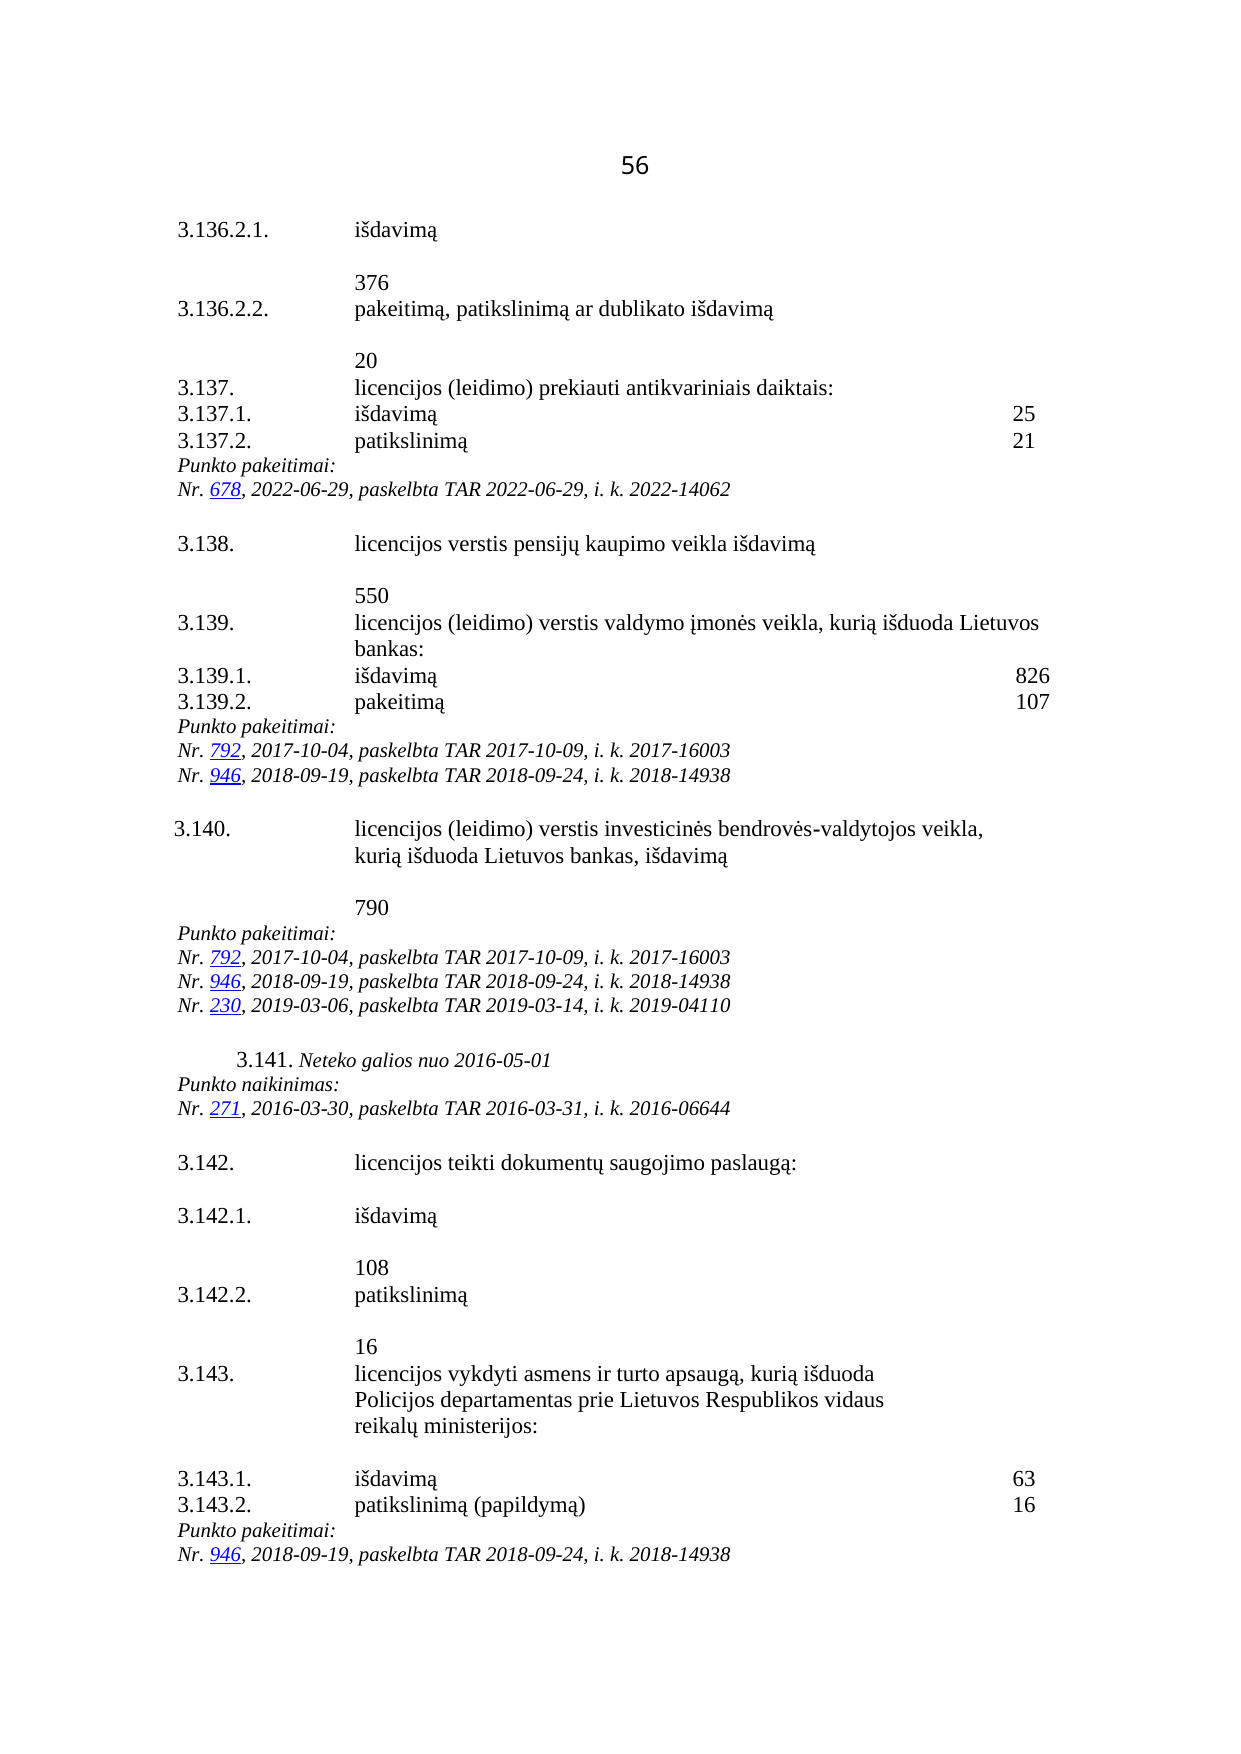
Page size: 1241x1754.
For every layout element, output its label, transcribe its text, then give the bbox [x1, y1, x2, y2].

text Nr. 271, 2016-03-30, paskelbta TAR 2016-03-31, i. k. 2016-06644 [177, 1096, 1092, 1120]
text Punkto pakeitimai: [177, 714, 1092, 738]
text Nr. 678, 2022-06-29, paskelbta TAR 2022-06-29, i. k. 2022-14062 [177, 477, 1092, 501]
text Punkto pakeitimai: [177, 921, 1092, 945]
text Nr. 946, 2018-09-19, paskelbta TAR 2018-09-24, i. k. 2018-14938 [177, 762, 1092, 787]
text Nr. 792, 2017-10-04, paskelbta TAR 2017-10-09, i. k. 2017-16003 [177, 738, 1092, 762]
text 3.137.1. išdavimą 25 [177, 400, 1092, 427]
text Punkto pakeitimai: [177, 1518, 1092, 1542]
text 3.143. licencijos vykdyti asmens ir turto apsaugą, kurią išduoda Policijos departamentas prie Lietuvos Respublikos vidaus reikalų ministerijos: [177, 1360, 886, 1465]
text Punkto naikinimas: [177, 1072, 1092, 1096]
text 3.142.1. išdavimą 108 [177, 1202, 945, 1281]
text 3.143.1. išdavimą 63 [177, 1465, 1092, 1492]
text 3.138. licencijos verstis pensijų kaupimo veikla išdavimą 550 [177, 530, 945, 609]
text Punkto pakeitimai: [177, 453, 1092, 477]
text Nr. 230, 2019-03-06, paskelbta TAR 2019-03-14, i. k. 2019-04110 [177, 993, 1092, 1017]
text 3.139.2. pakeitimą 107 [177, 688, 1092, 714]
text 3.143.2. patikslinimą (papildymą) 16 [177, 1492, 1092, 1518]
text Nr. 792, 2017-10-04, paskelbta TAR 2017-10-09, i. k. 2017-16003 [177, 945, 1092, 969]
text 3.136.2.1. išdavimą 376 [177, 216, 945, 295]
text 3.139.1. išdavimą 826 [177, 662, 1092, 688]
text 3.141. Neteko galios nuo 2016-05-01 [177, 1046, 1092, 1072]
text 3.137.2. patikslinimą 21 [177, 427, 1092, 453]
text 3.137. licencijos (leidimo) prekiauti antikvariniais daiktais: [177, 374, 1092, 400]
text 3.142. licencijos teikti dokumentų saugojimo paslaugą: [177, 1149, 945, 1202]
text 3.139. licencijos (leidimo) verstis valdymo įmonės veikla, kurią išduoda Lietuvos bankas: [177, 609, 1092, 662]
text 3.142.2. patikslinimą 16 [177, 1281, 945, 1360]
text 3.136.2.2. pakeitimą, patikslinimą ar dublikato išdavimą 20 [177, 295, 945, 374]
text 3.140. licencijos (leidimo) verstis investicinės bendrovės-valdytojos veikla, kurią išduoda Lietuvos bankas, išdavimą 790 [174, 815, 1004, 921]
text Nr. 946, 2018-09-19, paskelbta TAR 2018-09-24, i. k. 2018-14938 [177, 969, 1092, 993]
text Nr. 946, 2018-09-19, paskelbta TAR 2018-09-24, i. k. 2018-14938 [177, 1542, 1092, 1566]
